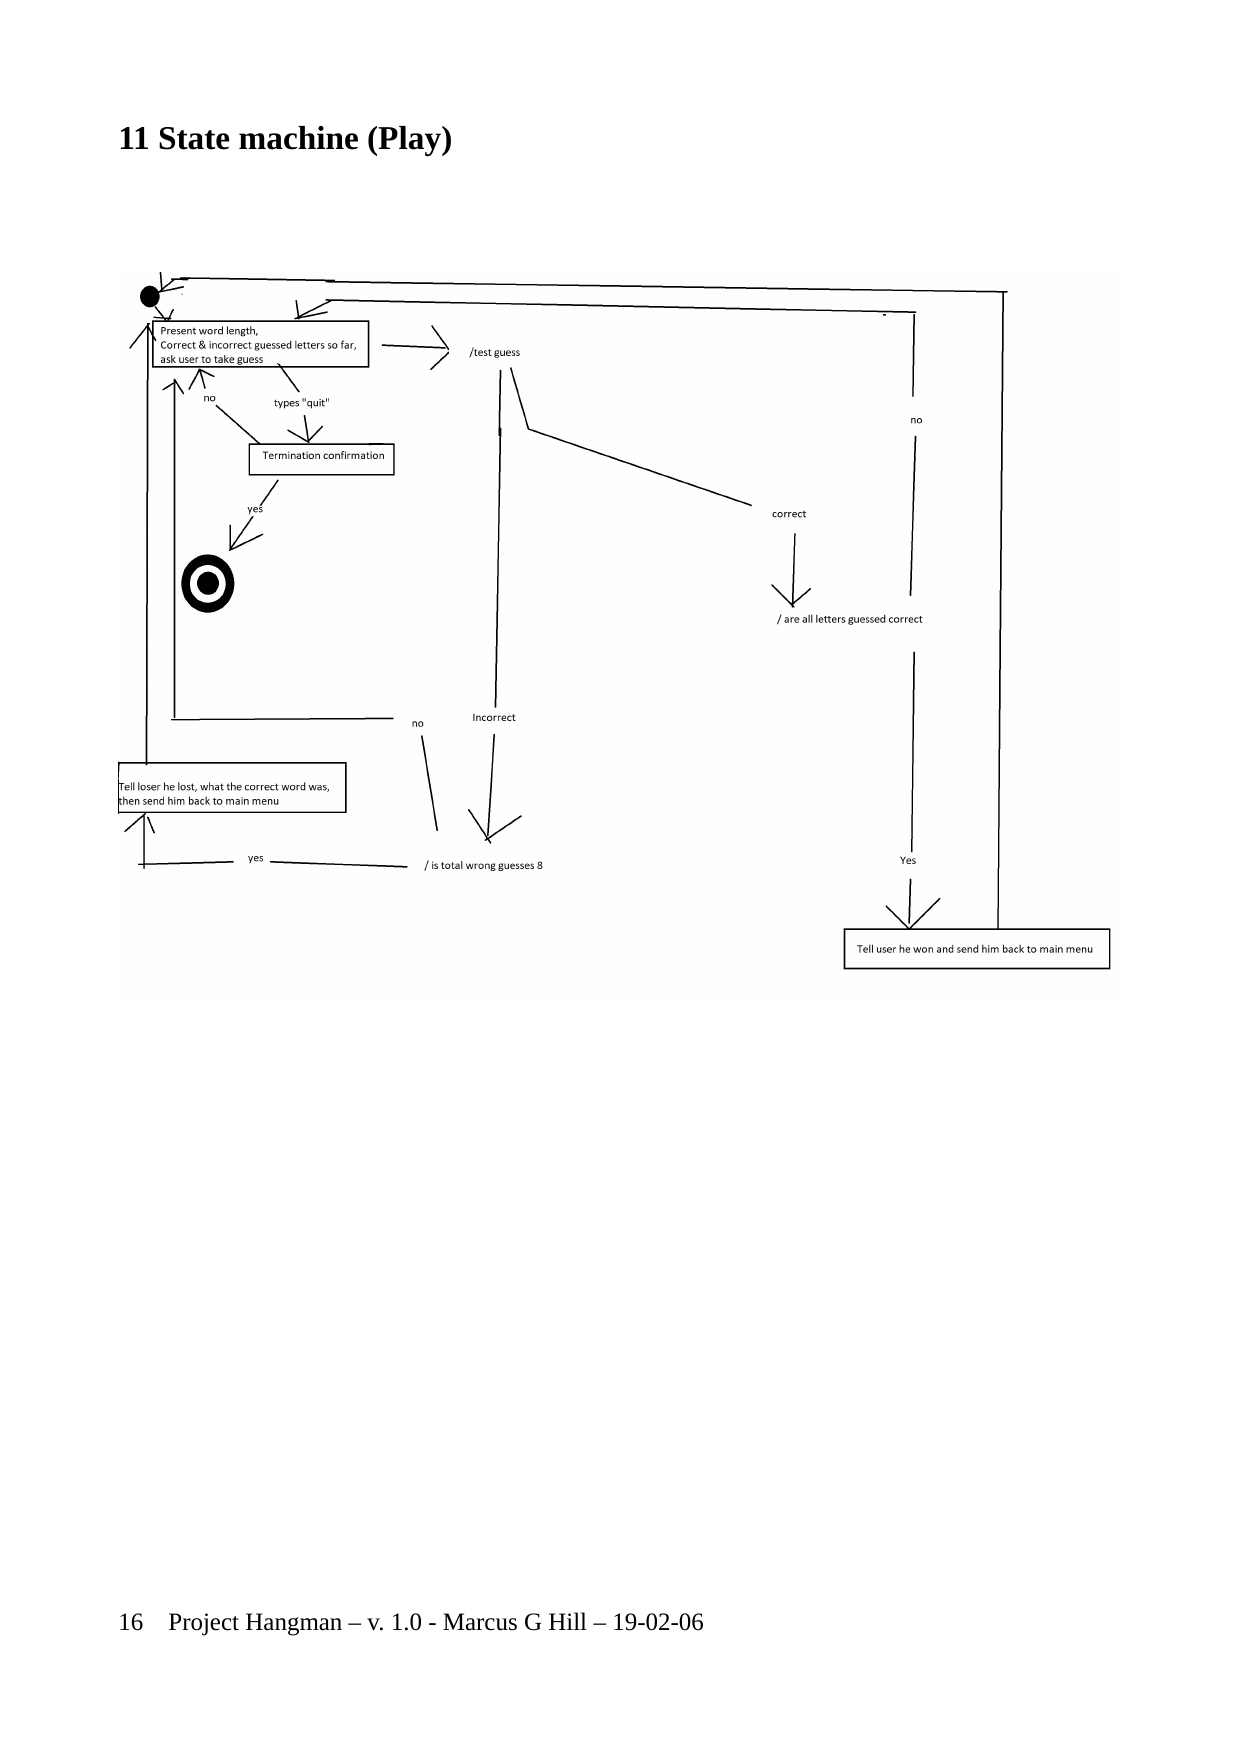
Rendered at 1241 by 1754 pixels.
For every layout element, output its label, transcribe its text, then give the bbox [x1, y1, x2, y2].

picture [118, 271, 1123, 997]
text 11 State machine (Play) [118, 118, 1122, 156]
